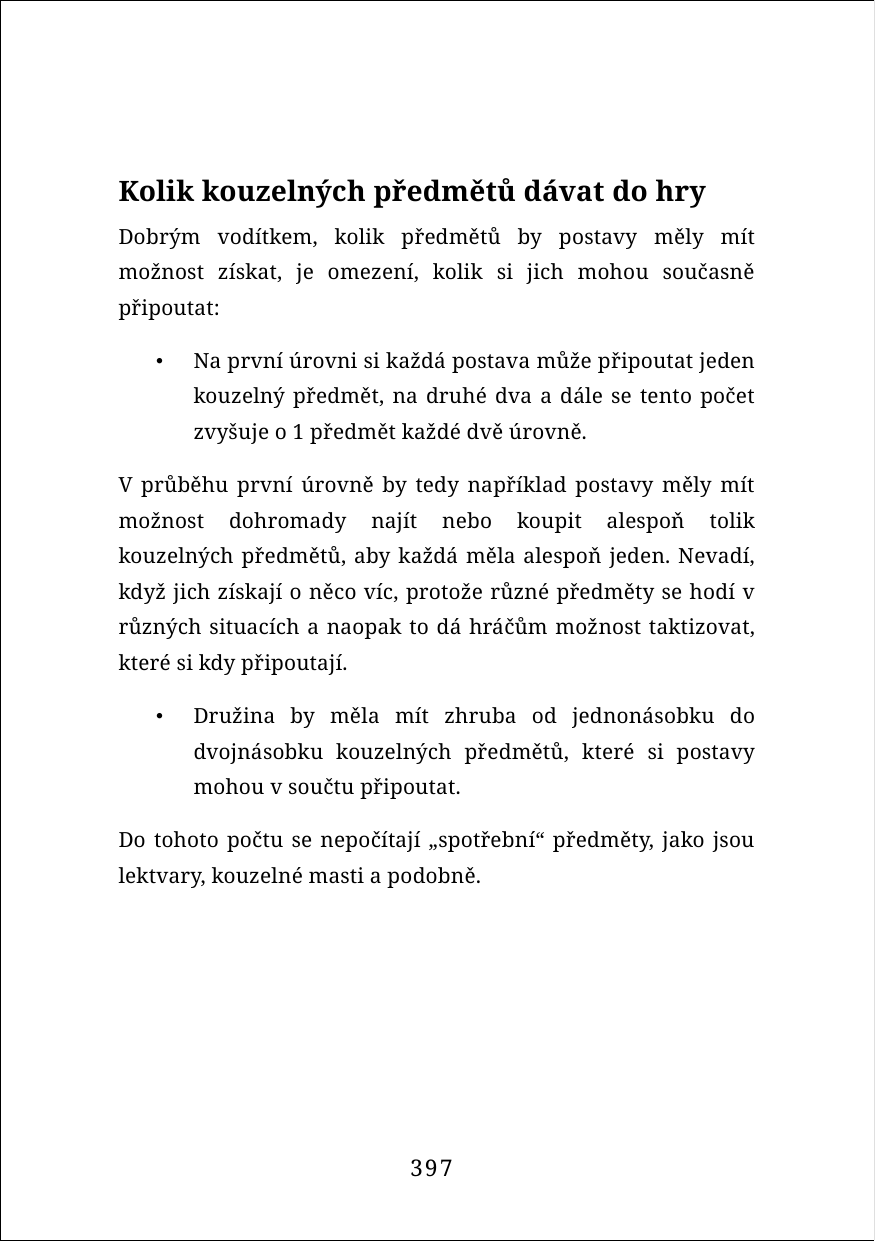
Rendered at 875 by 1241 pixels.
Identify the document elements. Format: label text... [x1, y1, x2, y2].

subtitle Kolik kouzelných předmětů dávat do hry [118, 172, 756, 210]
text V průběhu první úrovně by tedy například postavy měly mít možnost dohromady najít nebo koupit alespoň tolik kouzelných předmětů, aby každá měla alespoň jeden. Nevadí, když jich získají o něco víc, protože různé předměty se hodí v různých situacích a naopak to dá hráčům možnost taktizovat, které si kdy připoutají. [118, 470, 756, 676]
text Dobrým vodítkem, kolik předmětů by postavy měly mít možnost získat, je omezení, kolik si jich mohou současně připoutat: [118, 222, 756, 321]
list Na první úrovni si každá postava může připoutat jeden kouzelný předmět, na druhé dva a dále se tento počet zvyšuje o 1 předmět každé dvě úrovně. [156, 346, 756, 446]
list Družina by měla mít zhruba od jednonásobku do dvojnásobku kouzelných předmětů, které si postavy mohou v součtu připoutat. [156, 701, 756, 801]
text Do tohoto počtu se nepočítají „spotřební“ předměty, jako jsou lektvary, kouzelné masti a podobně. [118, 826, 756, 889]
